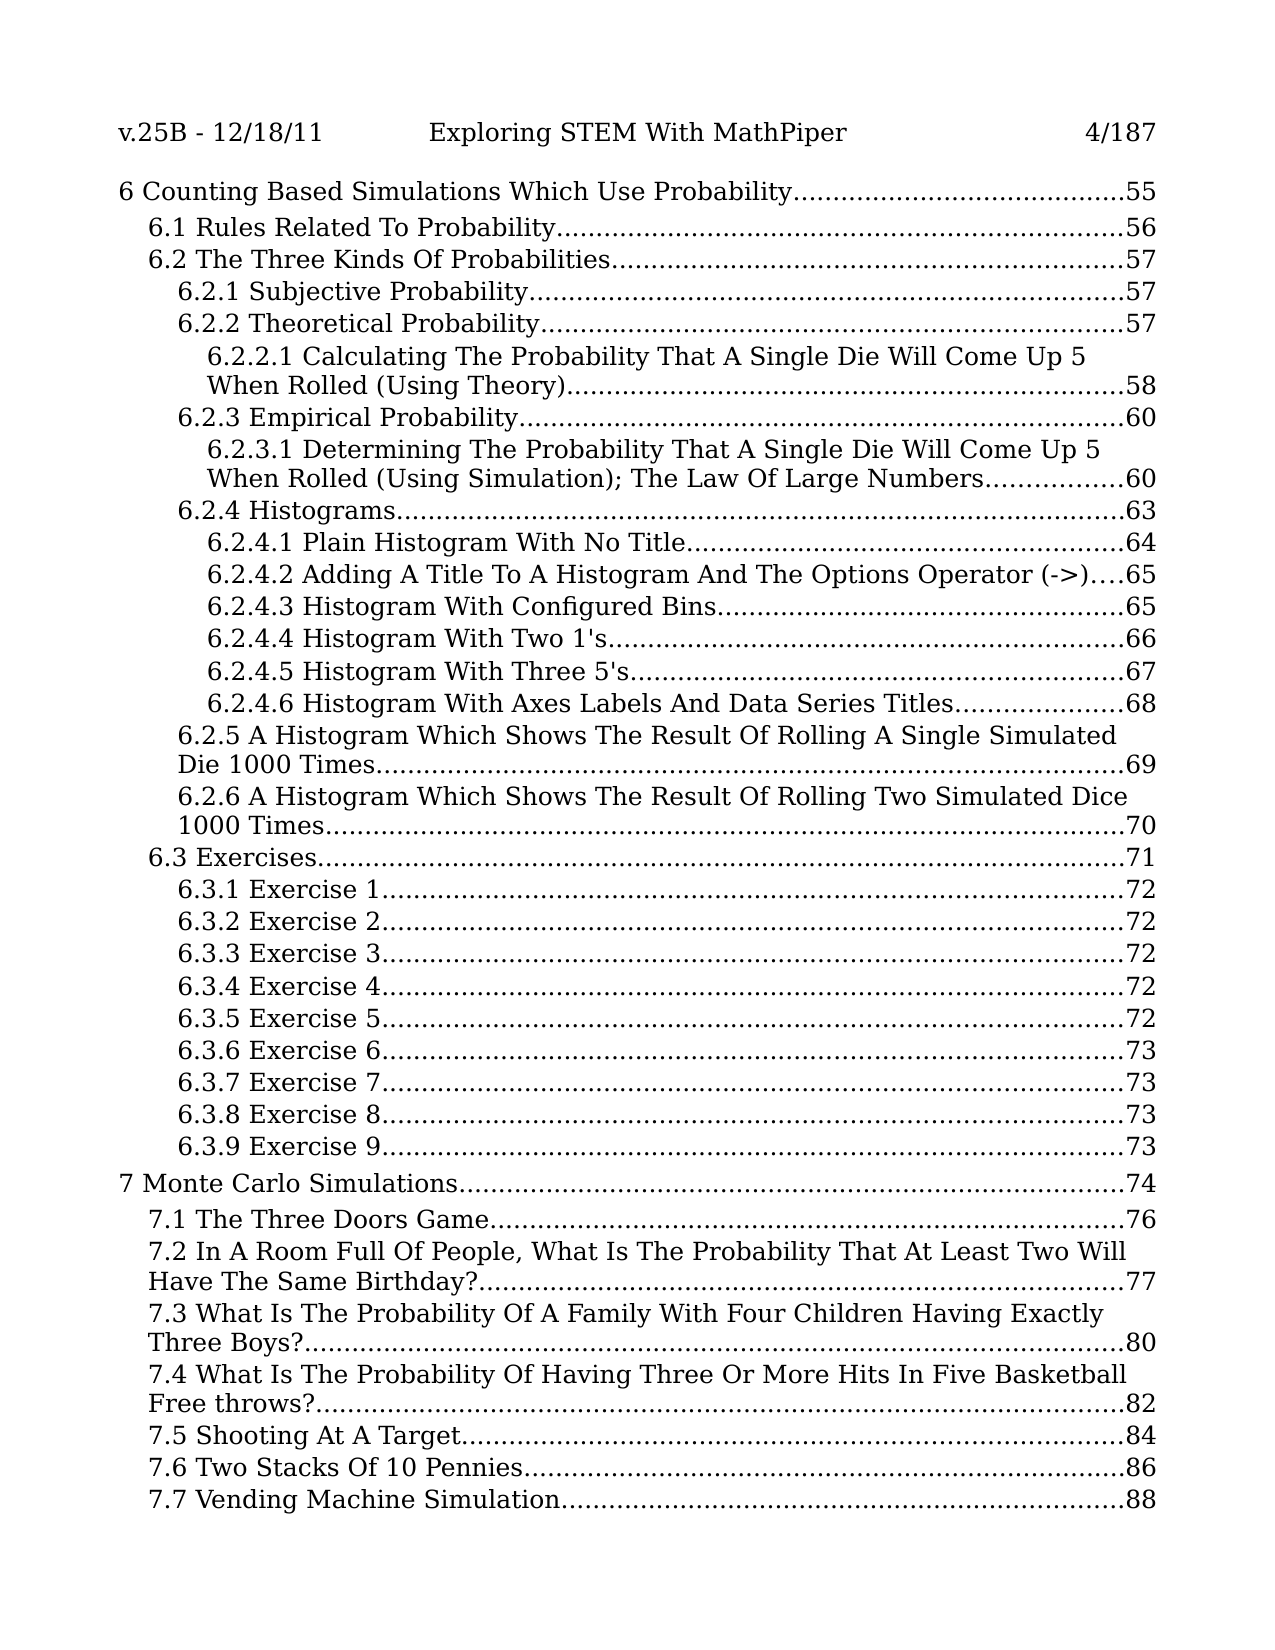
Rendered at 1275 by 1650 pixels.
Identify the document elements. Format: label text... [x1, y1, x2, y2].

text 6.3.7 Exercise 7 73 [177, 1068, 1157, 1097]
text 7.4 What Is The Probability Of Having Three Or More Hits In Five Basketball Free throws? 82 [148, 1360, 1157, 1418]
text 6.2.6 A Histogram Which Shows The Result Of Rolling Two Simulated Dice 1000 Times 70 [177, 782, 1157, 841]
text 6 Counting Based Simulations Which Use Probability 55 [118, 177, 1157, 206]
text 7.1 The Three Doors Game 76 [148, 1206, 1157, 1235]
text 6.2.5 A Histogram Which Shows The Result Of Rolling A Single Simulated Die 1000 Times 69 [177, 721, 1157, 779]
text 7.6 Two Stacks Of 10 Pennies 86 [148, 1453, 1157, 1483]
text 6.1 Rules Related To Probability 56 [148, 213, 1157, 243]
text 6.2.1 Subjective Probability 57 [177, 278, 1157, 307]
text 6.2.4.6 Histogram With Axes Labels And Data Series Titles 68 [207, 689, 1157, 718]
text 6.3.9 Exercise 9 73 [177, 1132, 1157, 1161]
text 6.3.8 Exercise 8 73 [177, 1100, 1157, 1129]
text 6.3 Exercises 71 [148, 843, 1157, 873]
text 6.3.3 Exercise 3 72 [177, 940, 1157, 969]
text 6.2.4.1 Plain Histogram With No Title 64 [207, 528, 1157, 558]
text 6.2.4.2 Adding A Title To A Histogram And The Options Operator (->) 65 [207, 561, 1157, 590]
text 6.2 The Three Kinds Of Probabilities 57 [148, 246, 1157, 275]
text 6.2.4.4 Histogram With Two 1's 66 [207, 625, 1157, 654]
text 6.3.6 Exercise 6 73 [177, 1036, 1157, 1065]
text 7.5 Shooting At A Target 84 [148, 1421, 1157, 1451]
text 6.2.4 Histograms 63 [177, 496, 1157, 526]
text 6.2.4.5 Histogram With Three 5's 67 [207, 657, 1157, 686]
text 6.2.4.3 Histogram With Configured Bins 65 [207, 593, 1157, 622]
text 6.3.4 Exercise 4 72 [177, 972, 1157, 1001]
text 6.2.3.1 Determining The Probability That A Single Die Will Come Up 5 When Rolled (Using Simulation); The Law Of Large Numbers 60 [207, 435, 1157, 493]
text 6.2.2.1 Calculating The Probability That A Single Die Will Come Up 5 When Rolled (Using Theory) 58 [207, 342, 1157, 400]
text 6.3.2 Exercise 2 72 [177, 908, 1157, 937]
text 7 Monte Carlo Simulations 74 [118, 1169, 1157, 1198]
text 6.3.5 Exercise 5 72 [177, 1004, 1157, 1033]
text 6.3.1 Exercise 1 72 [177, 876, 1157, 905]
text 7.2 In A Room Full Of People, What Is The Probability That At Least Two Will Have The Same Birthday? 77 [148, 1238, 1157, 1296]
text 7.3 What Is The Probability Of A Family With Four Children Having Exactly Three Boys? 80 [148, 1299, 1157, 1357]
text 6.2.3 Empirical Probability 60 [177, 403, 1157, 432]
text 6.2.2 Theoretical Probability 57 [177, 310, 1157, 339]
text 7.7 Vending Machine Simulation 88 [148, 1486, 1157, 1515]
